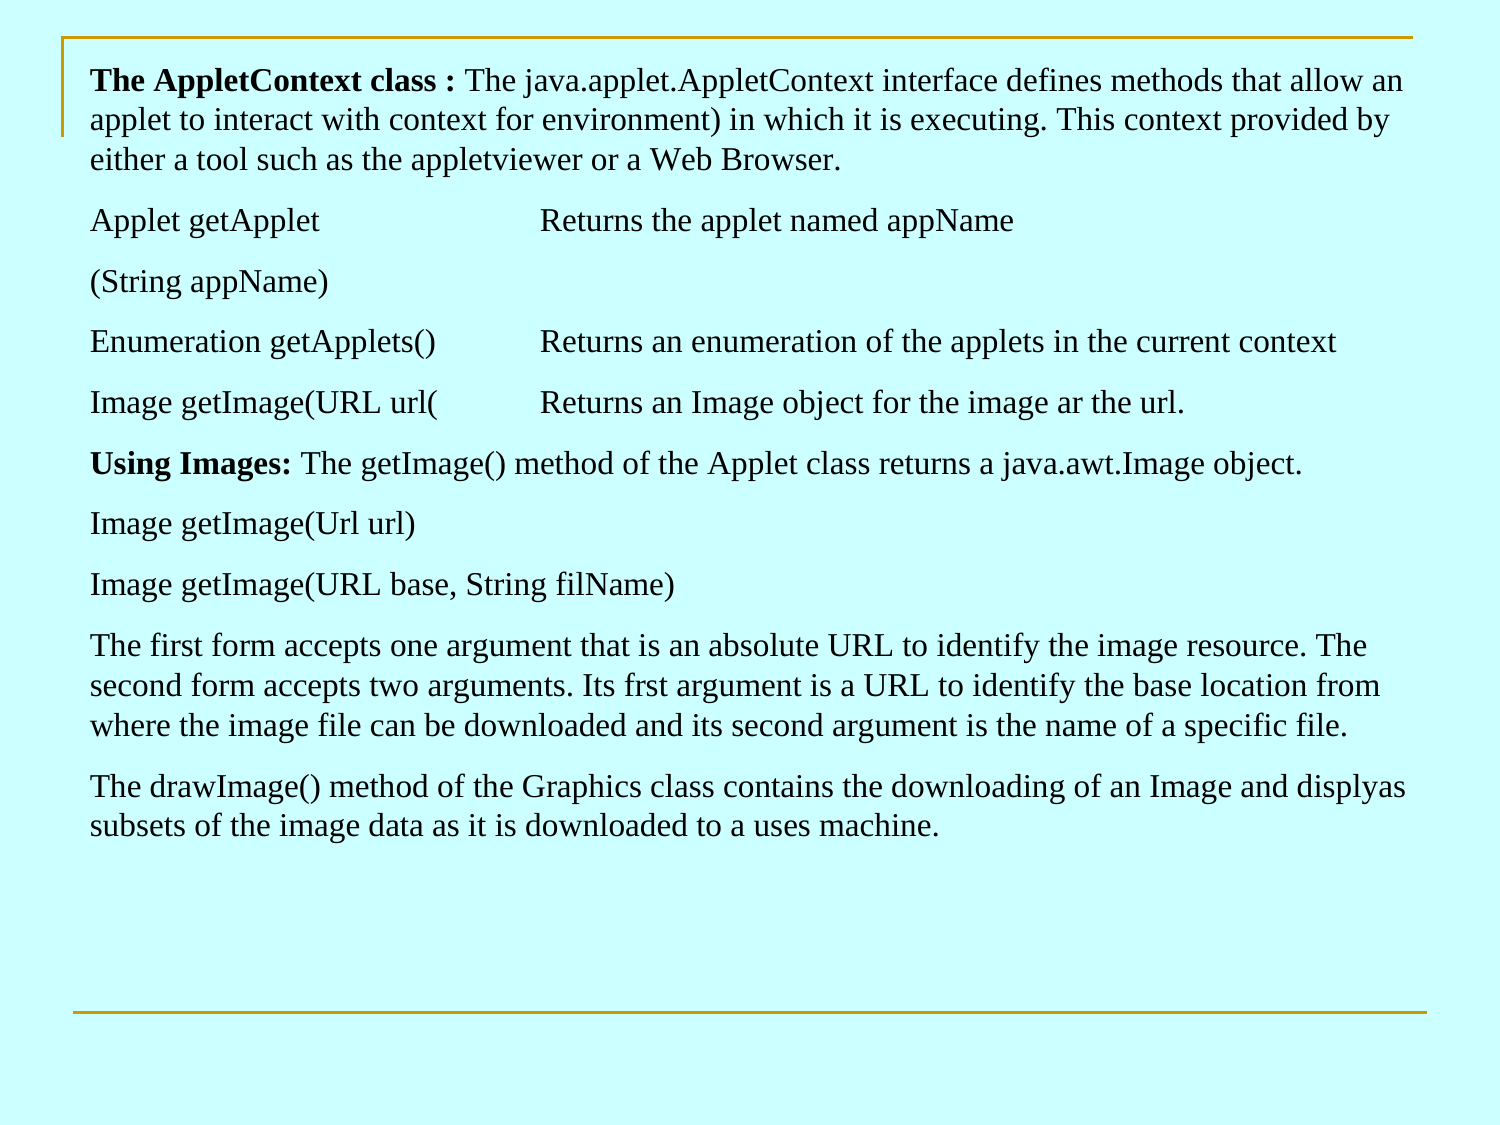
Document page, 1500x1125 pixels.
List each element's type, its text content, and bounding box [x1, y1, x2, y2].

text_box The AppletContext class : The java.applet.AppletContext interface defines methods that allow an applet to interact with context for environment) in which it is executing. This context provided by either a tool such as the appletviewer or a Web Browser. Applet getApplet Returns the applet named appName (String appName) Enumeration getApplets() Returns an enumeration of the applets in the current context Image getImage(URL url( Returns an Image object for the image ar the url. Using Images: The getImage() method of the Applet class returns a java.awt.Image object. Image getImage(Url url) Image getImage(URL base, String filName) The first form accepts one argument that is an absolute URL to identify the image resource. The second form accepts two arguments. Its frst argument is a URL to identify the base location from where the image file can be downloaded and its second argument is the name of a specific file. The drawImage() method of the Graphics class contains the downloading of an Image and displyas subsets of the image data as it is downloaded to a uses machine. [74, 49, 1463, 852]
